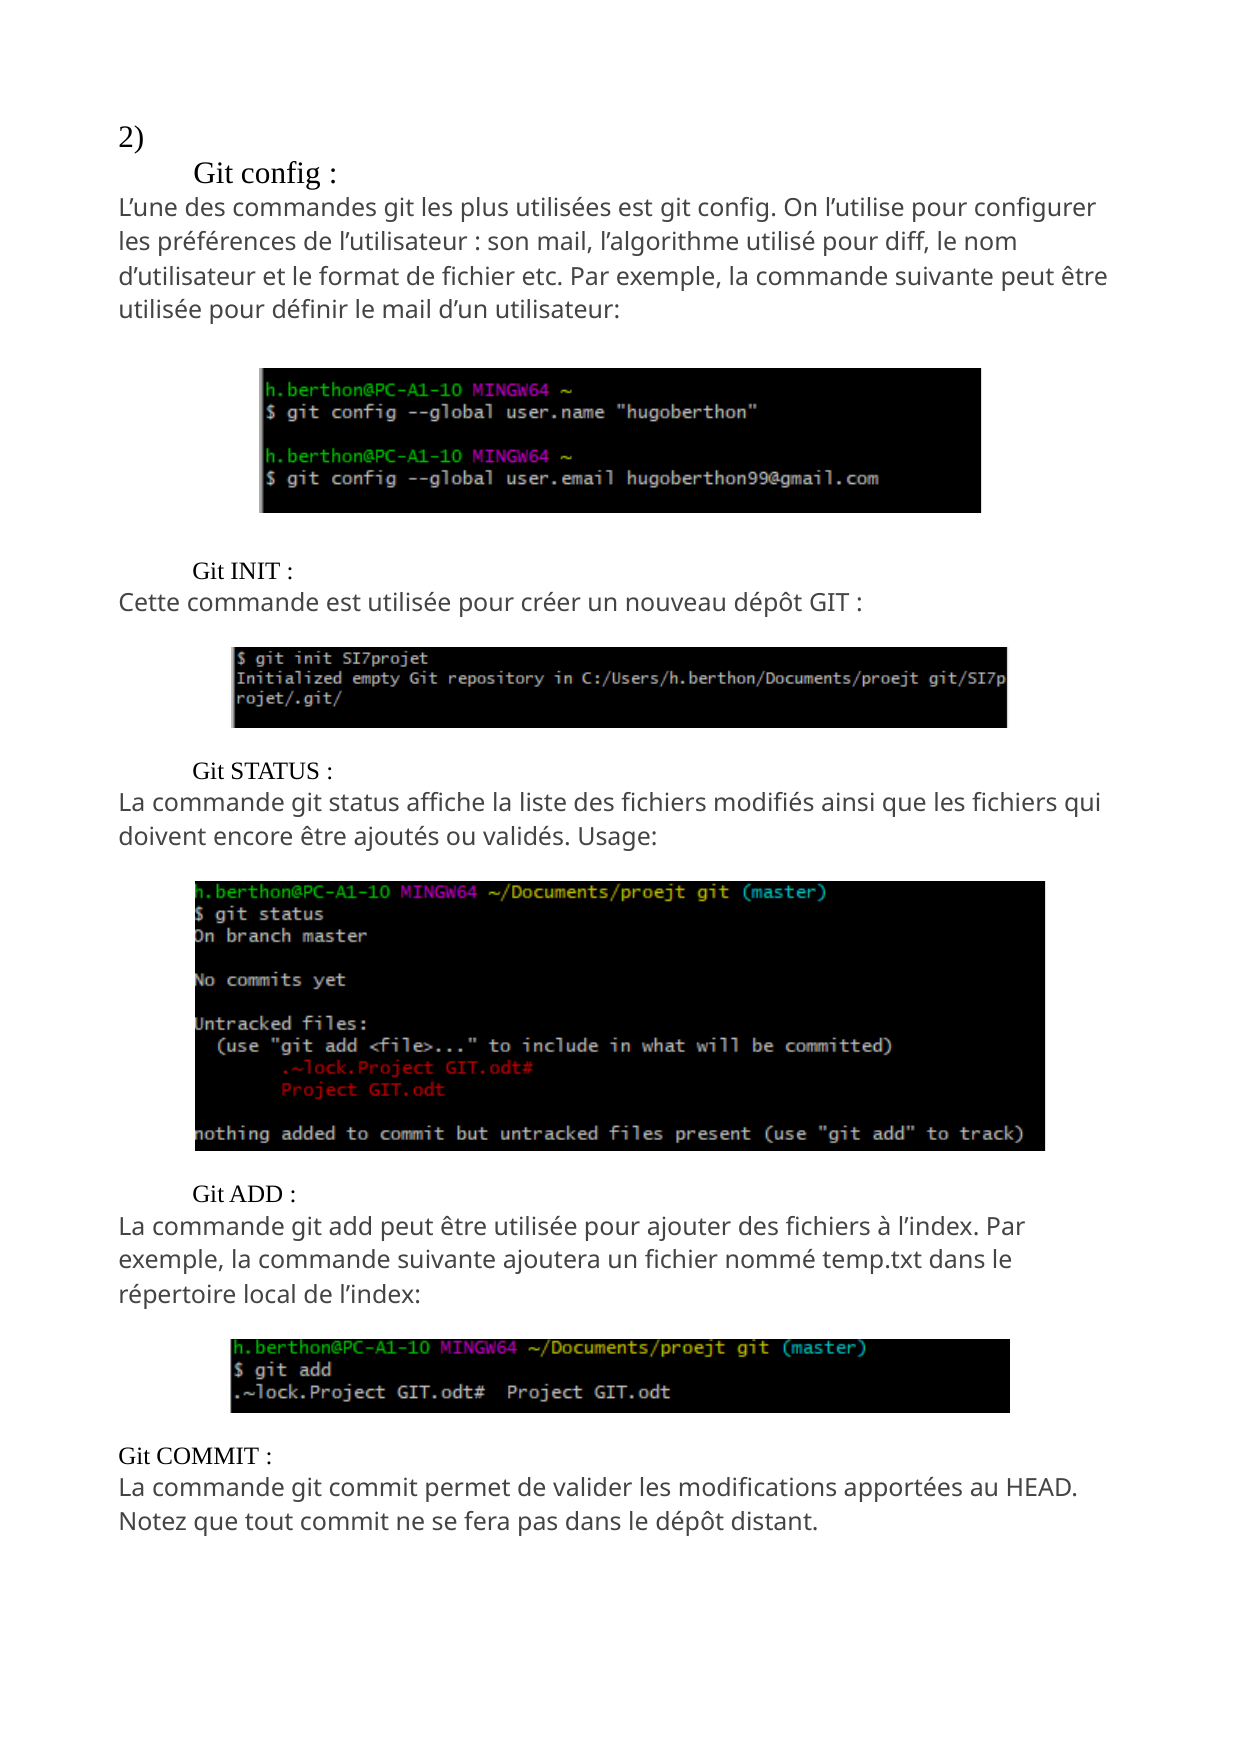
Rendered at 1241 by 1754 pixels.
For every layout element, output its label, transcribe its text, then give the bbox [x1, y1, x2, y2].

text Cette commande est utilisée pour créer un nouveau dépôt GIT : [118, 585, 1122, 619]
text Git COMMIT : [118, 1441, 1122, 1470]
text Git ADD : [118, 1179, 1122, 1208]
text La commande git status affiche la liste des fichiers modifiés ainsi que les fichiers qui doivent encore être ajoutés ou validés. Usage: [118, 785, 1122, 853]
text Git INIT : [118, 556, 1122, 585]
list Git config : [156, 154, 1122, 190]
picture [230, 1339, 1010, 1413]
text 2) [118, 118, 1122, 154]
picture [259, 368, 982, 513]
picture [195, 881, 1045, 1151]
text La commande git commit permet de valider les modifications apportées au HEAD. Notez que tout commit ne se fera pas dans le dépôt distant. [118, 1470, 1122, 1538]
text L’une des commandes git les plus utilisées est git config. On l’utilise pour configurer les préférences de l’utilisateur : son mail, l’algorithme utilisé pour diff, le nom d’utilisateur et le format de fichier etc. Par exemple, la commande suivante peut être utilisée pour définir le mail d’un utilisateur: [118, 190, 1122, 326]
picture [231, 647, 1010, 728]
text Git STATUS : [118, 756, 1122, 785]
text La commande git add peut être utilisée pour ajouter des fichiers à l’index. Par exemple, la commande suivante ajoutera un fichier nommé temp.txt dans le répertoire local de l’index: [118, 1208, 1122, 1310]
